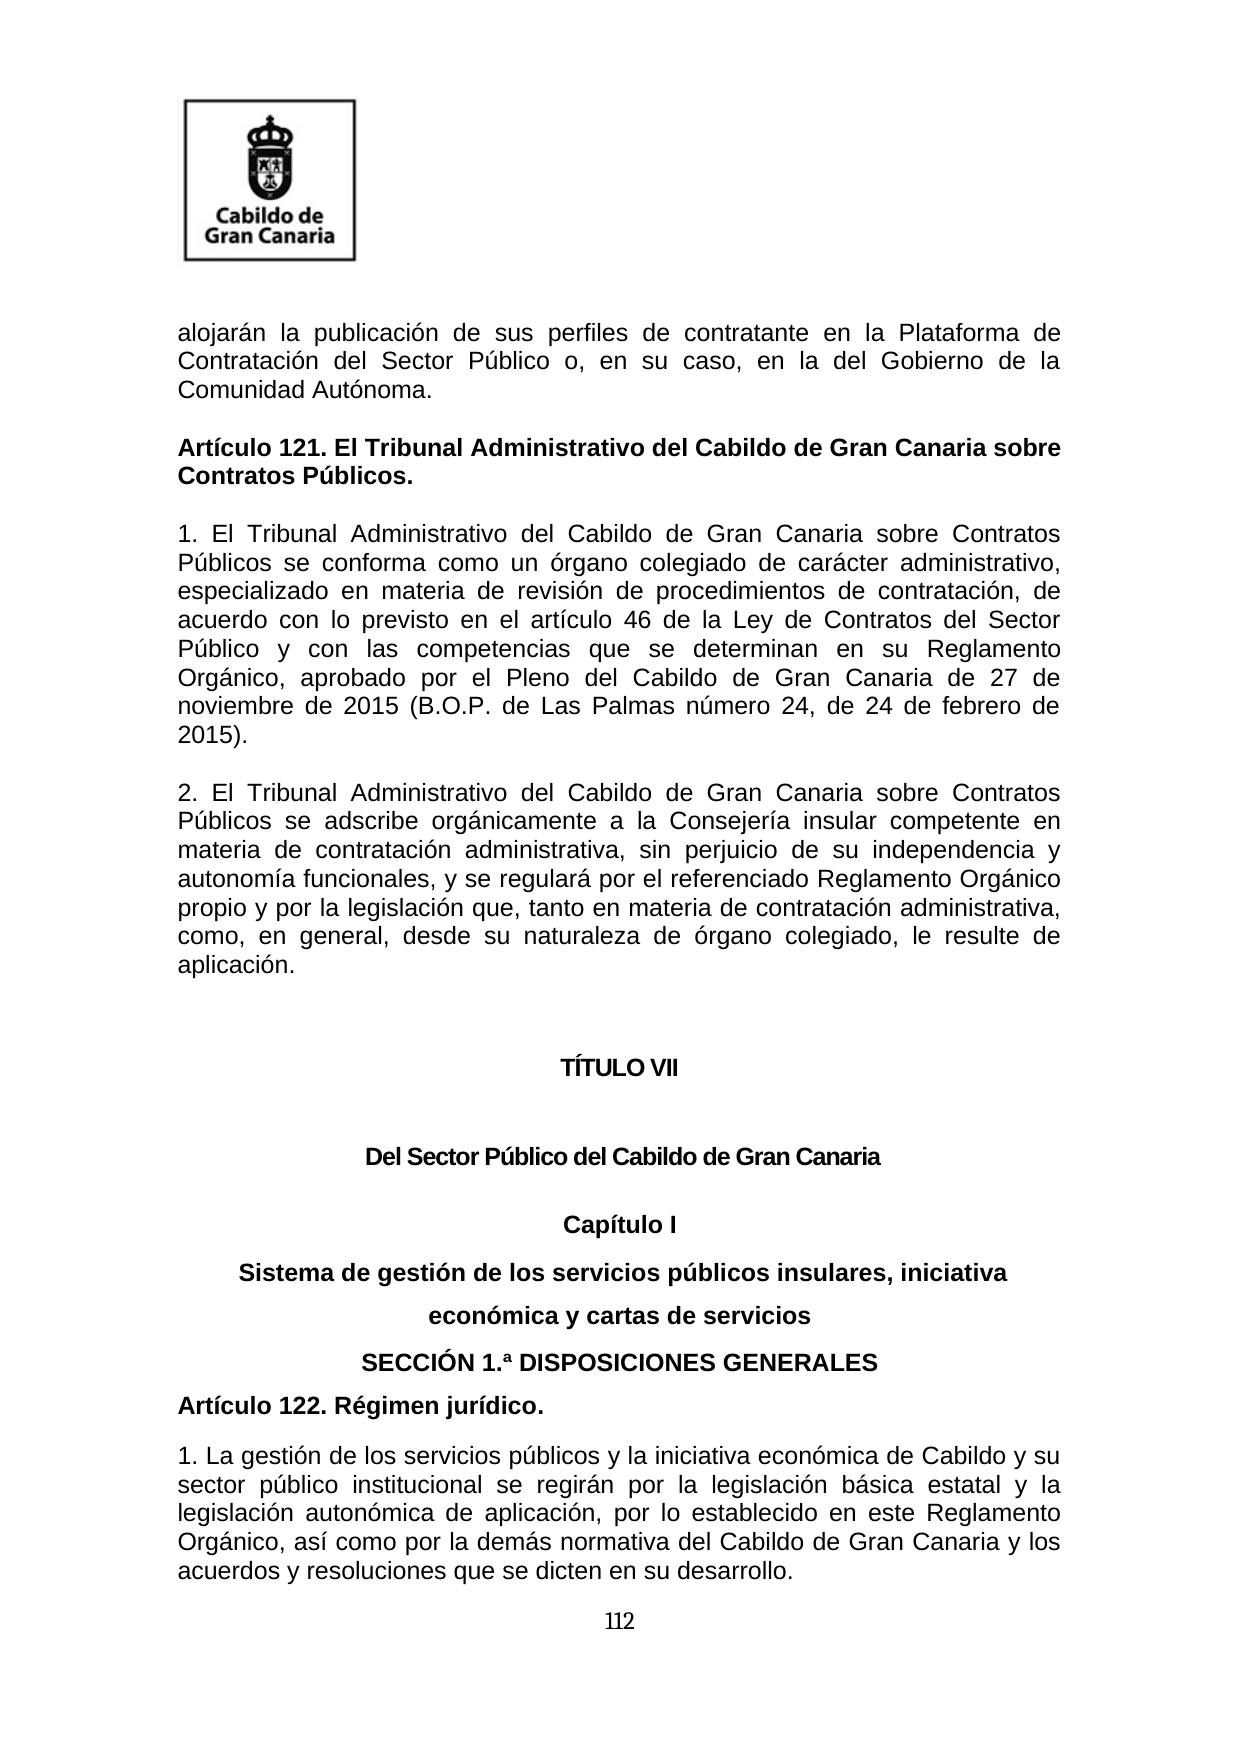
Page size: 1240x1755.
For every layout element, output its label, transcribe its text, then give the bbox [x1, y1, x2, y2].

text 1. La gestión de los servicios públicos y la iniciativa económica de Cabildo y su sector público institucional se regirán por la legislación básica estatal y la legislación autonómica de aplicación, por lo establecido en este Reglamento Orgánico, así como por la demás normativa del Cabildo de Gran Canaria y los acuerdos y resoluciones que se dicten en su desarrollo. [177, 1441, 1062, 1585]
text 2. El Tribunal Administrativo del Cabildo de Gran Canaria sobre Contratos Públicos se adscribe orgánicamente a la Consejería insular competente en materia de contratación administrativa, sin perjuicio de su independencia y autonomía funcionales, y se regulará por el referenciado Reglamento Orgánico propio y por la legislación que, tanto en materia de contratación administrativa, como, en general, desde su naturaleza de órgano colegiado, le resulte de aplicación. [177, 778, 1062, 979]
subtitle Sistema de gestión de los servicios públicos insulares, iniciativa económica y cartas de servicios [177, 1258, 1062, 1330]
text Artículo 122. Régimen jurídico. [177, 1391, 1062, 1420]
subtitle SECCIÓN 1.ª DISPOSICIONES GENERALES [177, 1348, 1062, 1377]
text 1. El Tribunal Administrativo del Cabildo de Gran Canaria sobre Contratos Públicos se conforma como un órgano colegiado de carácter administrativo, especializado en materia de revisión de procedimientos de contratación, de acuerdo con lo previsto en el artículo 46 de la Ley de Contratos del Sector Público y con las competencias que se determinan en su Reglamento Orgánico, aprobado por el Pleno del Cabildo de Gran Canaria de 27 de noviembre de 2015 (B.O.P. de Las Palmas número 24, de 24 de febrero de 2015). [177, 519, 1062, 749]
text alojarán la publicación de sus perfiles de contratante en la Plataforma de Contratación del Sector Público o, en su caso, en la del Gobierno de la Comunidad Autónoma. [177, 318, 1062, 404]
text Artículo 121. El Tribunal Administrativo del Cabildo de Gran Canaria sobre Contratos Públicos. [177, 433, 1062, 490]
subtitle TÍTULO VII [177, 1053, 1062, 1082]
subtitle Capítulo I [177, 1211, 1062, 1239]
subtitle Del Sector Público del Cabildo de Gran Canaria [177, 1142, 1062, 1171]
